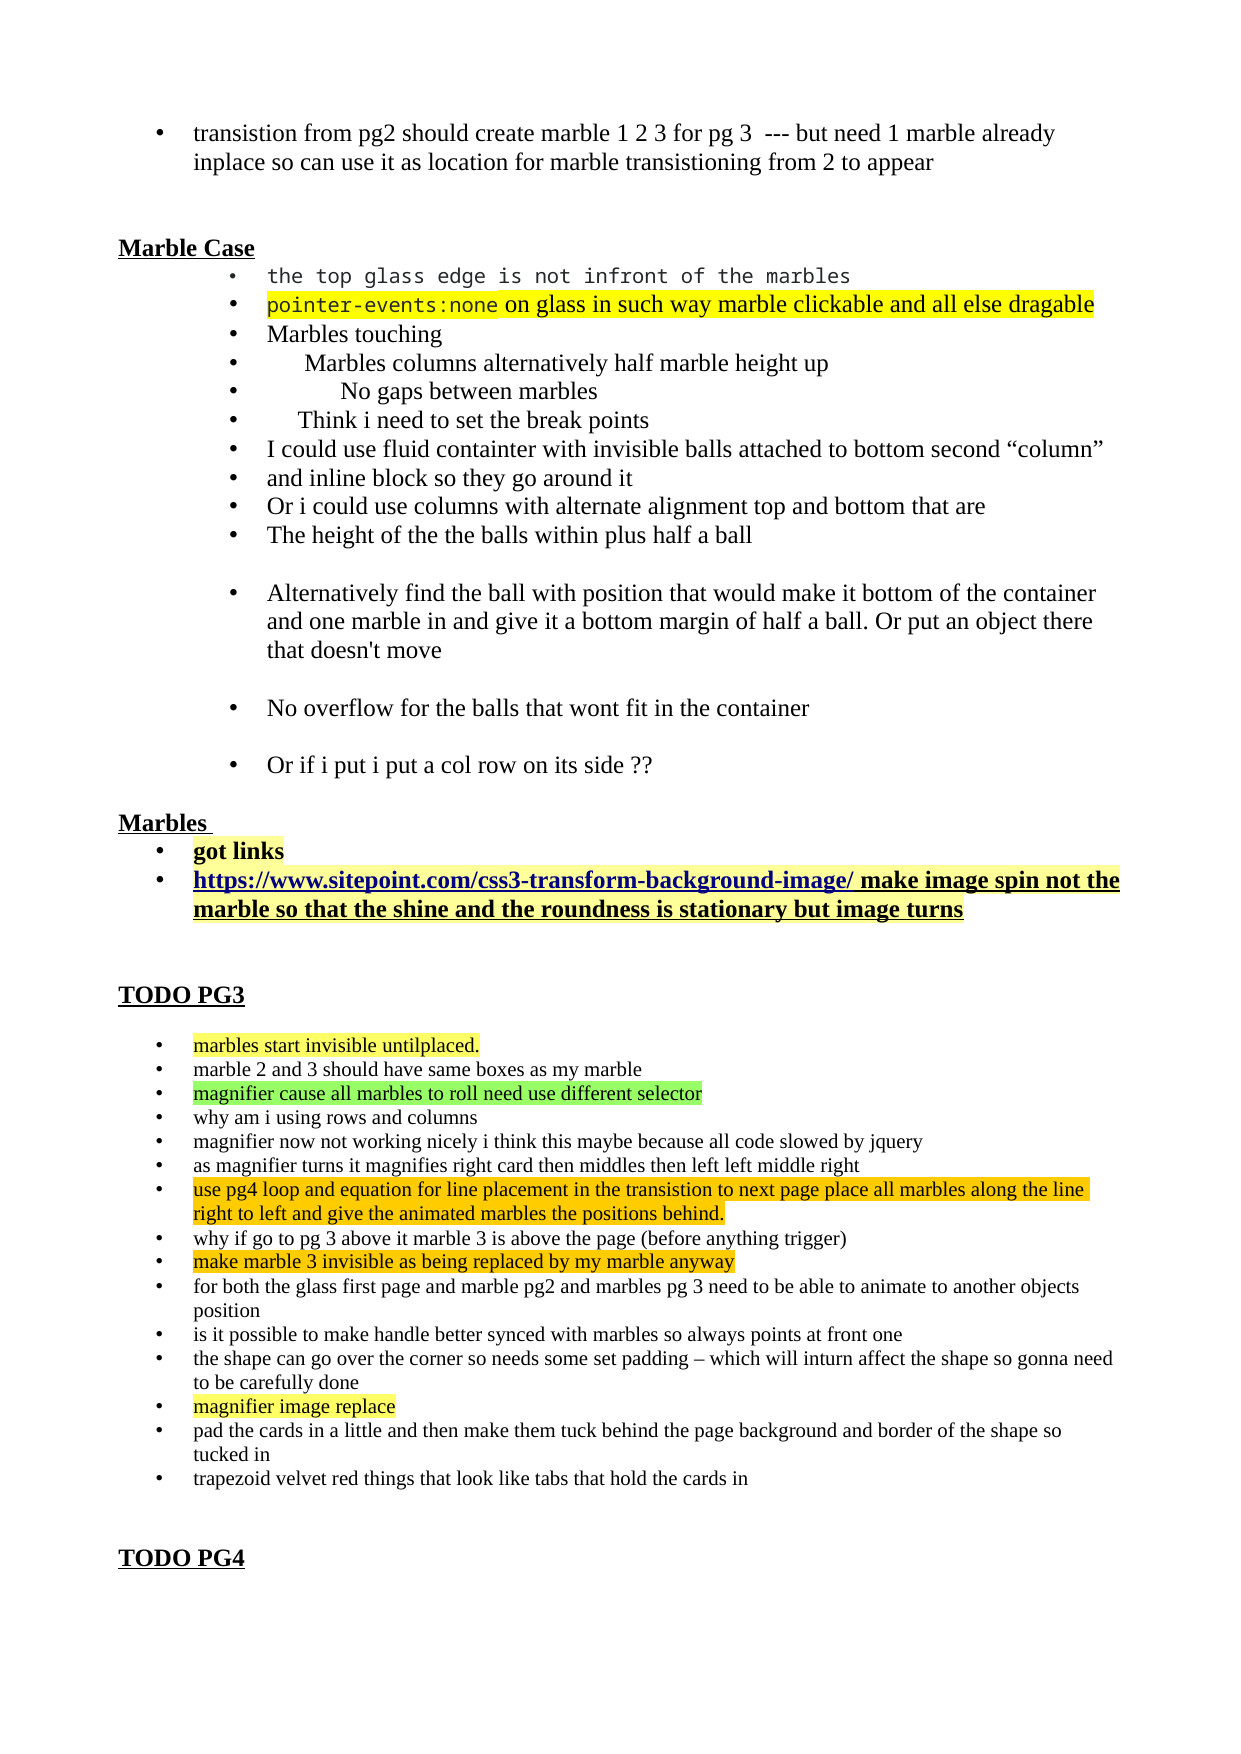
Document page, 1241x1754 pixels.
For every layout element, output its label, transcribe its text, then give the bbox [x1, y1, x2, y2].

list magnifier cause all marbles to roll need use different selector [156, 1081, 1122, 1105]
list why am i using rows and columns [156, 1105, 1122, 1129]
list Marbles columns alternatively half marble height up [229, 348, 1122, 376]
list No gaps between marbles [229, 376, 1122, 405]
text TODO PG3 [118, 980, 1122, 1009]
text TODO PG4 [118, 1543, 1122, 1572]
list trapezoid velvet red things that look like tabs that hold the cards in [156, 1466, 1122, 1490]
text Marbles [118, 808, 1122, 836]
list magnifier image replace [156, 1394, 1122, 1418]
list why if go to pg 3 above it marble 3 is above the page (before anything trigger) [156, 1225, 1122, 1249]
list marbles start invisible untilplaced. [156, 1033, 1122, 1057]
list pointer-events:none on glass in such way marble clickable and all else dragable [229, 289, 1122, 319]
list use pg4 loop and equation for line placement in the transistion to next page place all marbles along the line right to left and give the animated marbles the positions behind. [156, 1177, 1122, 1225]
list marble 2 and 3 should have same boxes as my marble [156, 1057, 1122, 1081]
list transistion from pg2 should create marble 1 2 3 for pg 3 --- but need 1 marble already inplace so can use it as location for marble transistioning from 2 to appear [156, 118, 1122, 176]
list The height of the the balls within plus half a ball [229, 520, 1122, 549]
list Or i could use columns with alternate alignment top and bottom that are [229, 491, 1122, 520]
list Or if i put i put a col row on its side ?? [229, 750, 1122, 779]
list make marble 3 invisible as being replaced by my marble anyway [156, 1249, 1122, 1273]
list Marbles touching [229, 319, 1122, 348]
list got links [156, 836, 1122, 865]
list for both the glass first page and marble pg2 and marbles pg 3 need to be able to animate to another objects position [156, 1273, 1122, 1322]
list Think i need to set the break points [229, 405, 1122, 434]
list magnifier now not working nicely i think this maybe because all code slowed by jquery [156, 1129, 1122, 1153]
list the shape can go over the corner so needs some set padding – which will inturn affect the shape so gonna need to be carefully done [156, 1346, 1122, 1394]
text Marble Case [118, 233, 1122, 262]
list as magnifier turns it magnifies right card then middles then left left middle right [156, 1153, 1122, 1177]
list pad the cards in a little and then make them tuck behind the page background and border of the shape so tucked in [156, 1418, 1122, 1466]
list and inline block so they go around it [229, 463, 1122, 491]
list https://www.sitepoint.com/css3-transform-background-image/ make image spin not the marble so that the shine and the roundness is stationary but image turns [156, 865, 1122, 923]
list No overflow for the balls that wont fit in the container [229, 693, 1122, 721]
list the top glass edge is not infront of the marbles [229, 262, 1122, 289]
list Alternatively find the ball with position that would make it bottom of the container and one marble in and give it a bottom margin of half a ball. Or put an object there that doesn't move [229, 578, 1122, 664]
list I could use fluid containter with invisible balls attached to bottom second “column” [229, 434, 1122, 463]
list is it possible to make handle better synced with marbles so always points at front one [156, 1322, 1122, 1346]
